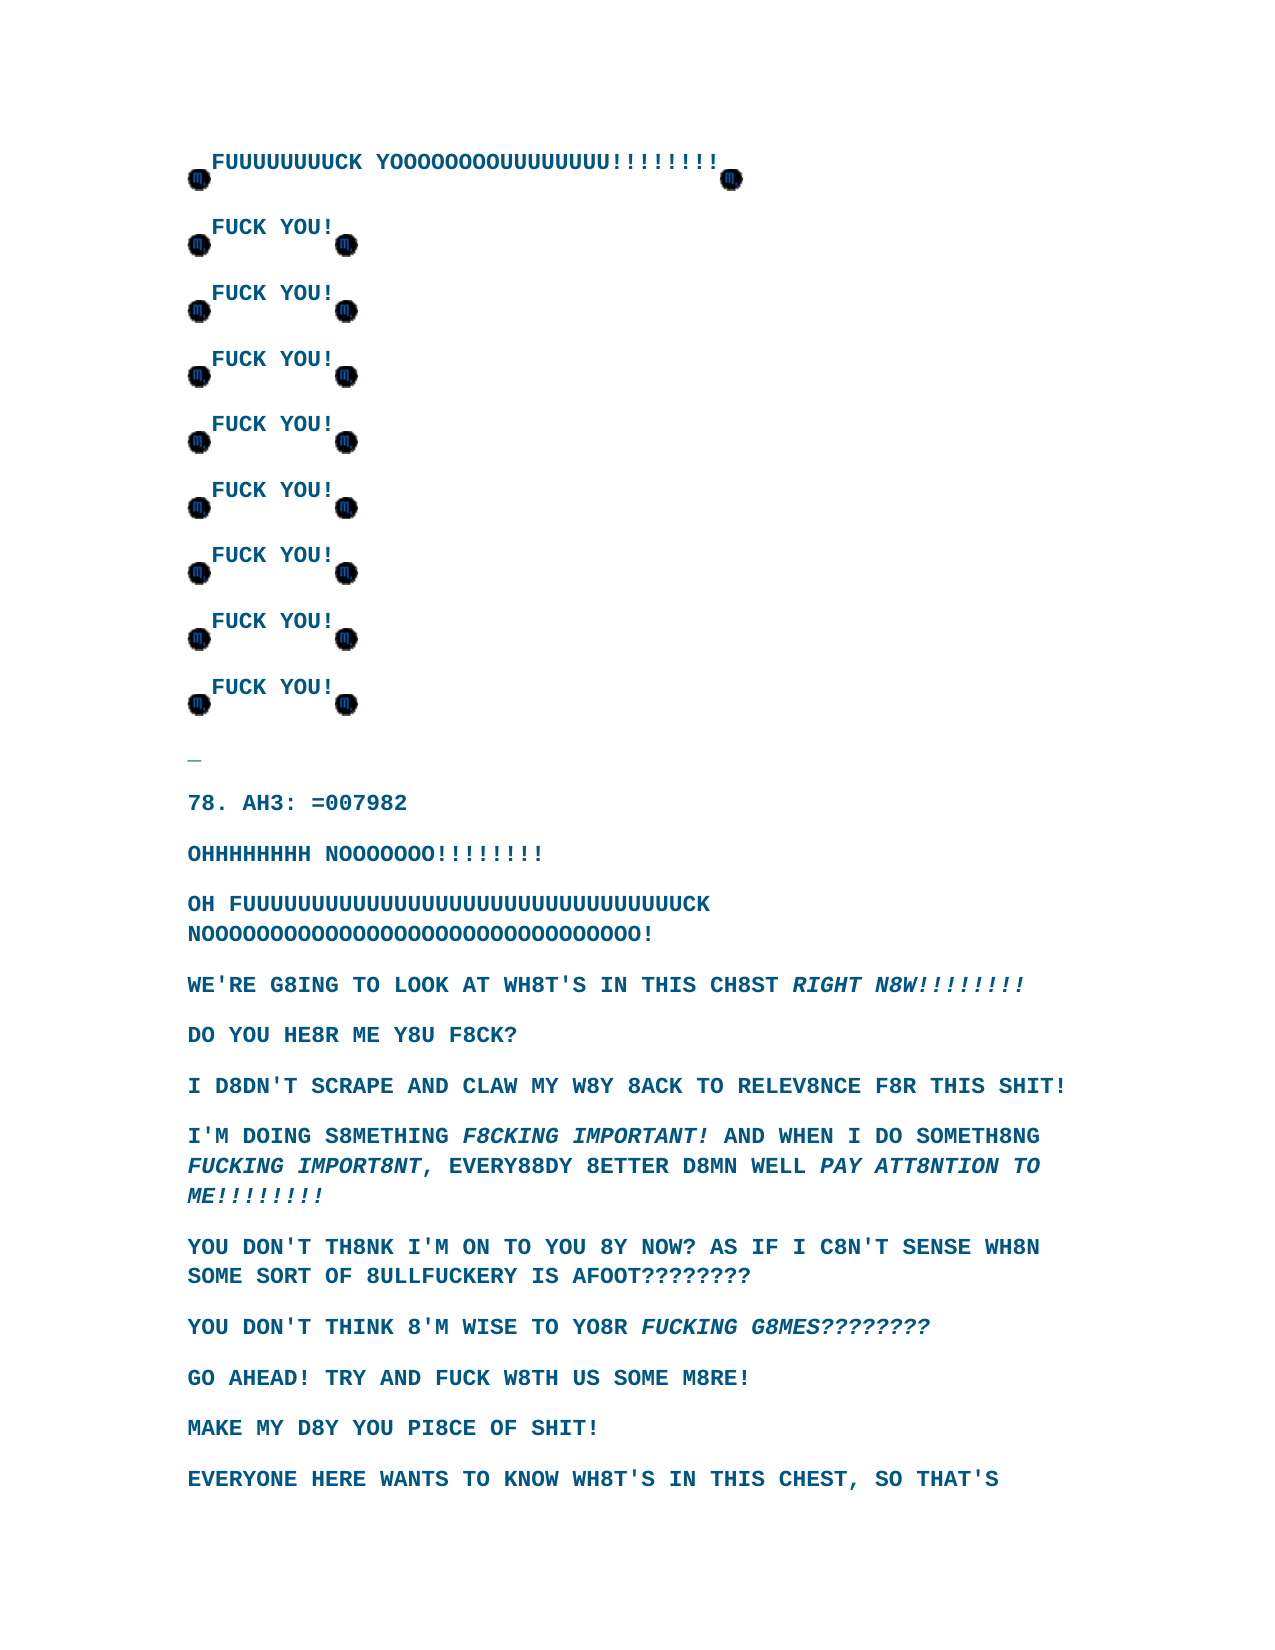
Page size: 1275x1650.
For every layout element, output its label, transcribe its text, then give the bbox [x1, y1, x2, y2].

text FUCK YOU! [187, 544, 1087, 585]
text FUCK YOU! [187, 281, 1087, 322]
text YOU DON'T TH8NK I'M ON TO YOU 8Y NOW? AS IF I C8N'T SENSE WH8N SOME SORT OF 8ULLFUCKERY IS AFOOT???????? [187, 1235, 1087, 1291]
text OHHHHHHHH NOOOOOOO!!!!!!!! [187, 842, 1087, 868]
text I D8DN'T SCRAPE AND CLAW MY W8Y 8ACK TO RELEV8NCE F8R THIS SHIT! [187, 1074, 1087, 1100]
text I'M DOING S8METHING F8CKING IMPORTANT! AND WHEN I DO SOMETH8NG FUCKING IMPORT8NT, EVERY88DY 8ETTER D8MN WELL PAY ATT8NTION TO ME!!!!!!!! [187, 1125, 1087, 1210]
text MAKE MY D8Y YOU PI8CE OF SHIT! [187, 1417, 1087, 1443]
text GO AHEAD! TRY AND FUCK W8TH US SOME M8RE! [187, 1366, 1087, 1392]
text FUUUUUUUUCK YOOOOOOOOUUUUUUUU!!!!!!!! [187, 150, 1087, 191]
text 78. AH3: =007982 [187, 791, 1087, 817]
text EVERYONE HERE WANTS TO KNOW WH8T'S IN THIS CHEST, SO THAT'S [187, 1467, 1087, 1493]
text FUCK YOU! [187, 675, 1087, 716]
text DO YOU HE8R ME Y8U F8CK? [187, 1023, 1087, 1049]
text YOU DON'T THINK 8'M WISE TO YO8R FUCKING G8MES???????? [187, 1315, 1087, 1341]
text _ [187, 741, 1087, 767]
text FUCK YOU! [187, 478, 1087, 519]
text OH FUUUUUUUUUUUUUUUUUUUUUUUUUUUUUUUUCK NOOOOOOOOOOOOOOOOOOOOOOOOOOOOOOOO! [187, 892, 1087, 948]
text FUCK YOU! [187, 609, 1087, 650]
text FUCK YOU! [187, 216, 1087, 257]
text FUCK YOU! [187, 412, 1087, 453]
text FUCK YOU! [187, 347, 1087, 388]
text WE'RE G8ING TO LOOK AT WH8T'S IN THIS CH8ST RIGHT N8W!!!!!!!! [187, 973, 1087, 999]
